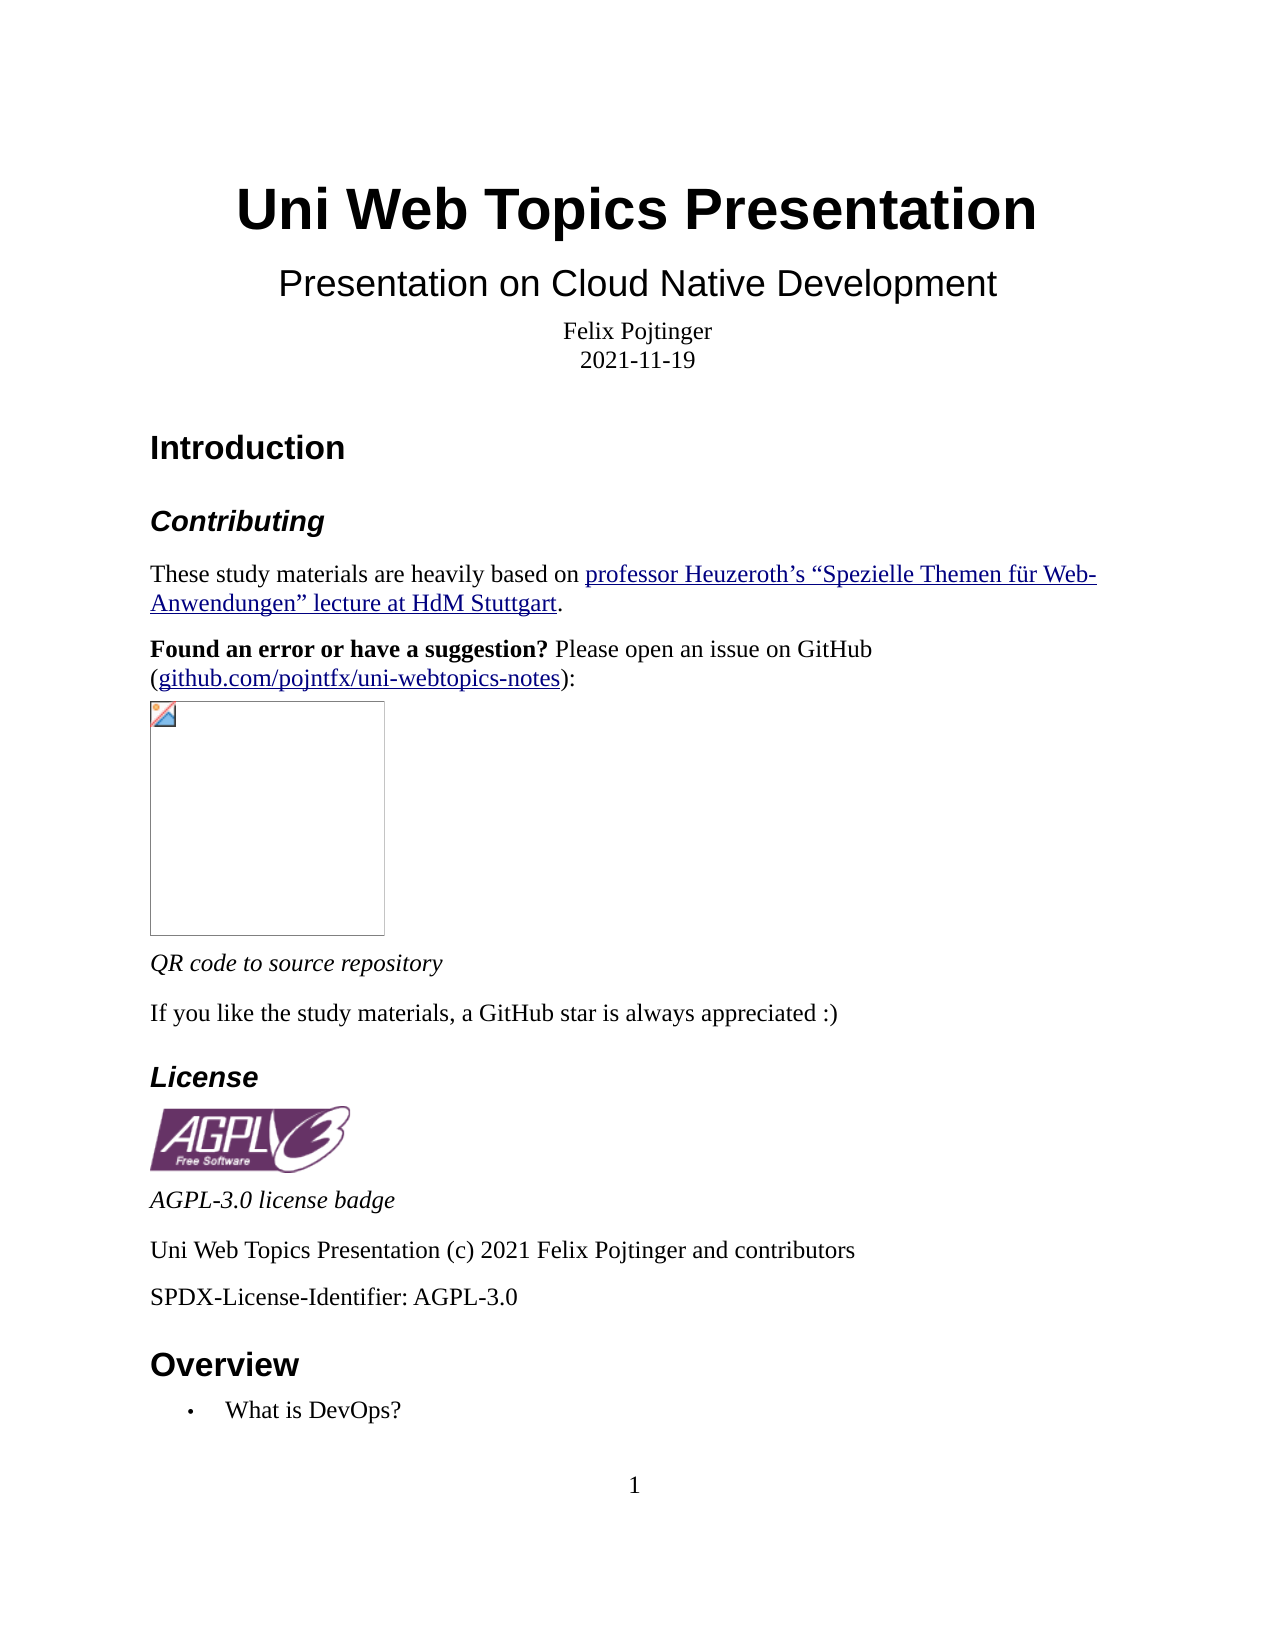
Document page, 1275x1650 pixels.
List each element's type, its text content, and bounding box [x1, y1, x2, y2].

text 2021-11-19 [150, 345, 1125, 374]
text If you like the study materials, a GitHub star is always appreciated :) [150, 998, 1125, 1027]
text Found an error or have a suggestion? Please open an issue on GitHub (github.com/pojntfx/uni-webtopics-notes): [150, 634, 1125, 692]
subtitle Presentation on Cloud Native Development [150, 261, 1125, 304]
list What is DevOps? [187, 1396, 1125, 1424]
text AGPL-3.0 license badge [150, 1185, 1125, 1214]
text Felix Pojtinger [150, 316, 1125, 345]
text These study materials are heavily based on professor Heuzeroth’s “Spezielle Themen für Web-Anwendungen” lecture at HdM Stuttgart. [150, 559, 1125, 616]
subtitle License [150, 1061, 1125, 1094]
subtitle Contributing [150, 504, 1125, 537]
text Uni Web Topics Presentation (c) 2021 Felix Pojtinger and contributors [150, 1235, 1125, 1264]
picture [150, 1106, 350, 1173]
subtitle Overview [150, 1344, 1125, 1383]
text SPDX-License-Identifier: AGPL-3.0 [150, 1282, 1125, 1311]
subtitle Introduction [150, 428, 1125, 466]
title Uni Web Topics Presentation [150, 175, 1125, 242]
text QR code to source repository [150, 948, 1125, 976]
